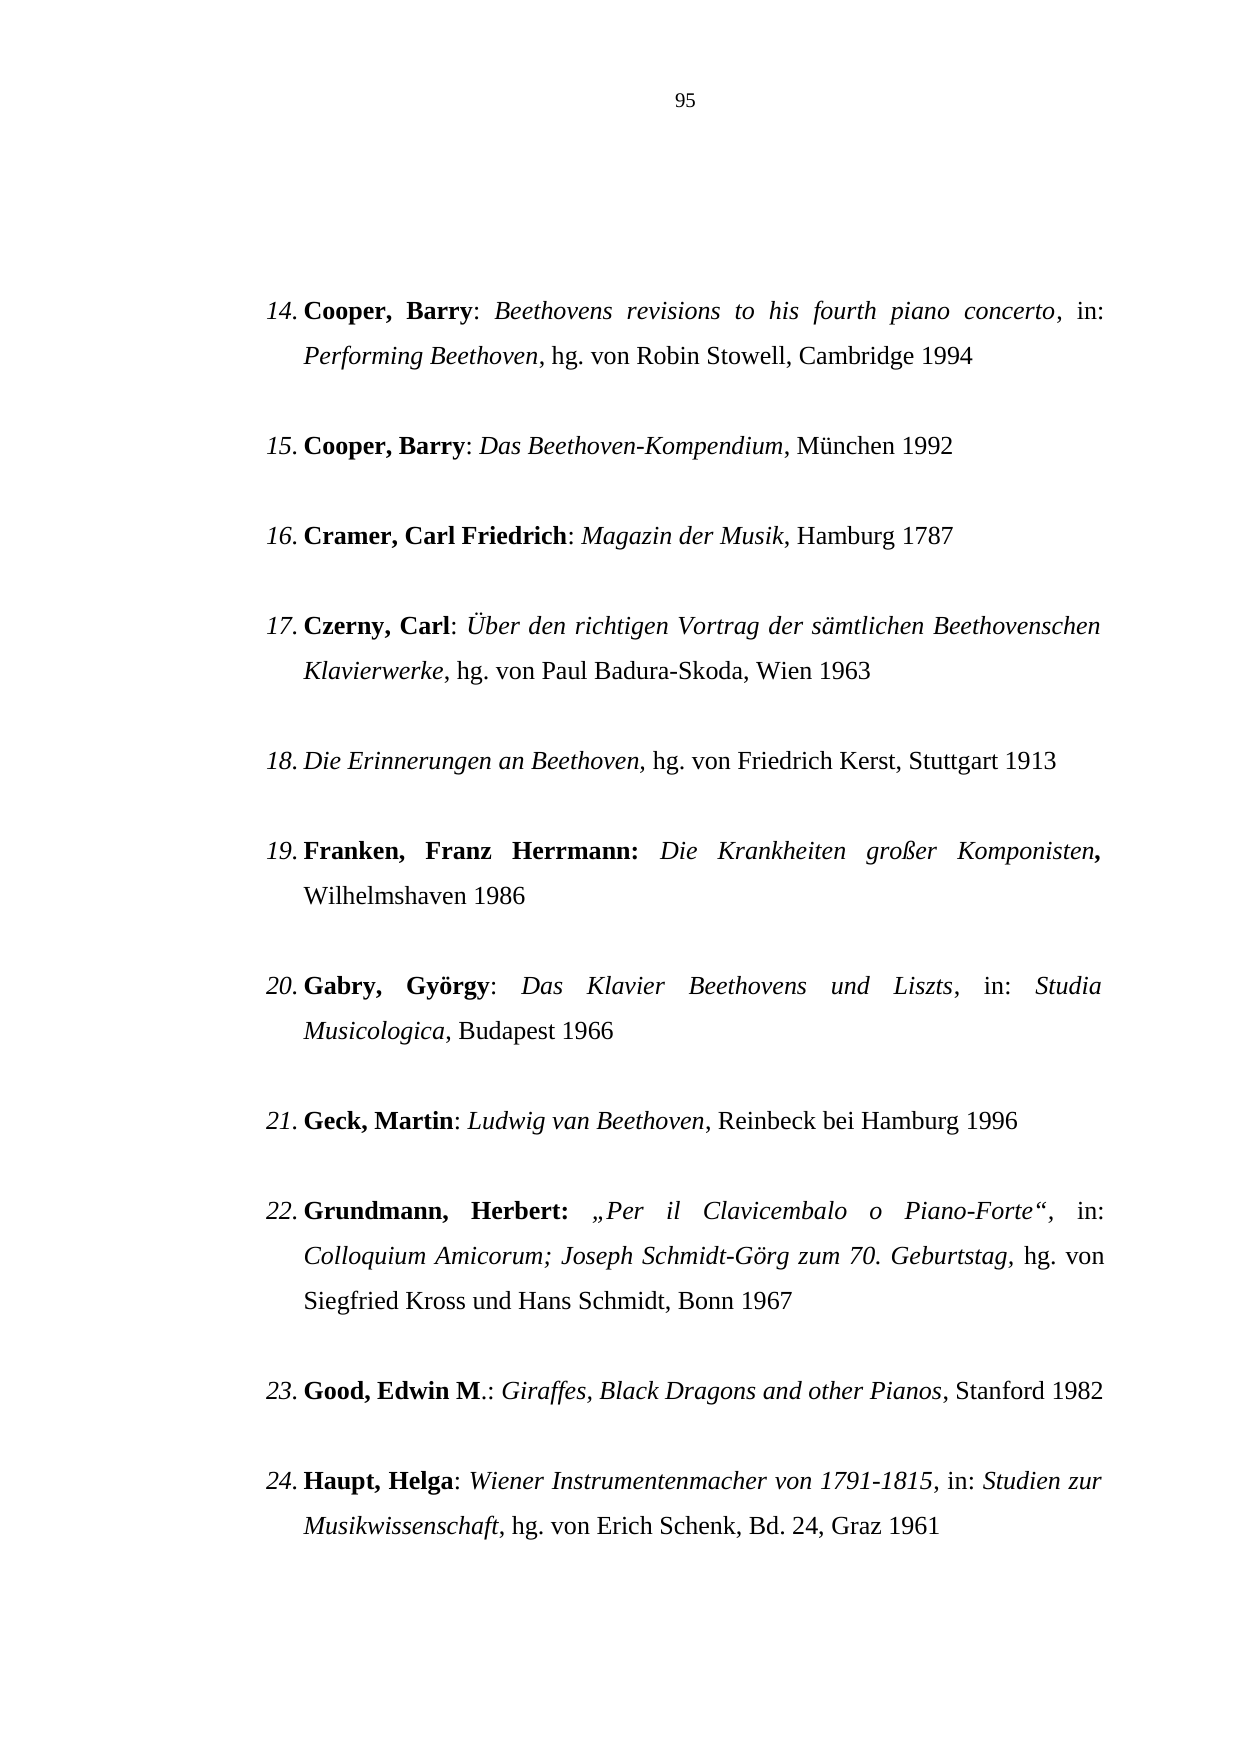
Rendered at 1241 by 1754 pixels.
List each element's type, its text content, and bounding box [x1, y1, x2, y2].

list Good, Edwin M.: Giraffes, Black Dragons and other Pianos, Stanford 1982 [266, 1375, 1104, 1405]
list Gabry, György: Das Klavier Beethovens und Liszts, in: Studia Musicologica, Budapest 1966 [266, 970, 1104, 1045]
list Czerny, Carl: Über den richtigen Vortrag der sämtlichen Beethovenschen Klavierwerke, hg. von Paul Badura-Skoda, Wien 1963 [266, 610, 1104, 685]
list Cooper, Barry: Das Beethoven-Kompendium, München 1992 [266, 430, 1104, 460]
list Franken, Franz Herrmann: Die Krankheiten großer Komponisten, Wilhelmshaven 1986 [266, 835, 1104, 910]
list Haupt, Helga: Wiener Instrumentenmacher von 1791-1815, in: Studien zur Musikwissenschaft, hg. von Erich Schenk, Bd. 24, Graz 1961 [266, 1465, 1104, 1540]
list Geck, Martin: Ludwig van Beethoven, Reinbeck bei Hamburg 1996 [266, 1105, 1104, 1135]
list Cramer, Carl Friedrich: Magazin der Musik, Hamburg 1787 [266, 520, 1104, 550]
list Cooper, Barry: Beethovens revisions to his fourth piano concerto, in: Performing Beethoven, hg. von Robin Stowell, Cambridge 1994 [266, 295, 1104, 370]
list Die Erinnerungen an Beethoven, hg. von Friedrich Kerst, Stuttgart 1913 [266, 745, 1104, 775]
list Grundmann, Herbert: „Per il Clavicembalo o Piano-Forte“, in: Colloquium Amicorum; Joseph Schmidt-Görg zum 70. Geburtstag, hg. von Siegfried Kross und Hans Schmidt, Bonn 1967 [266, 1195, 1104, 1315]
